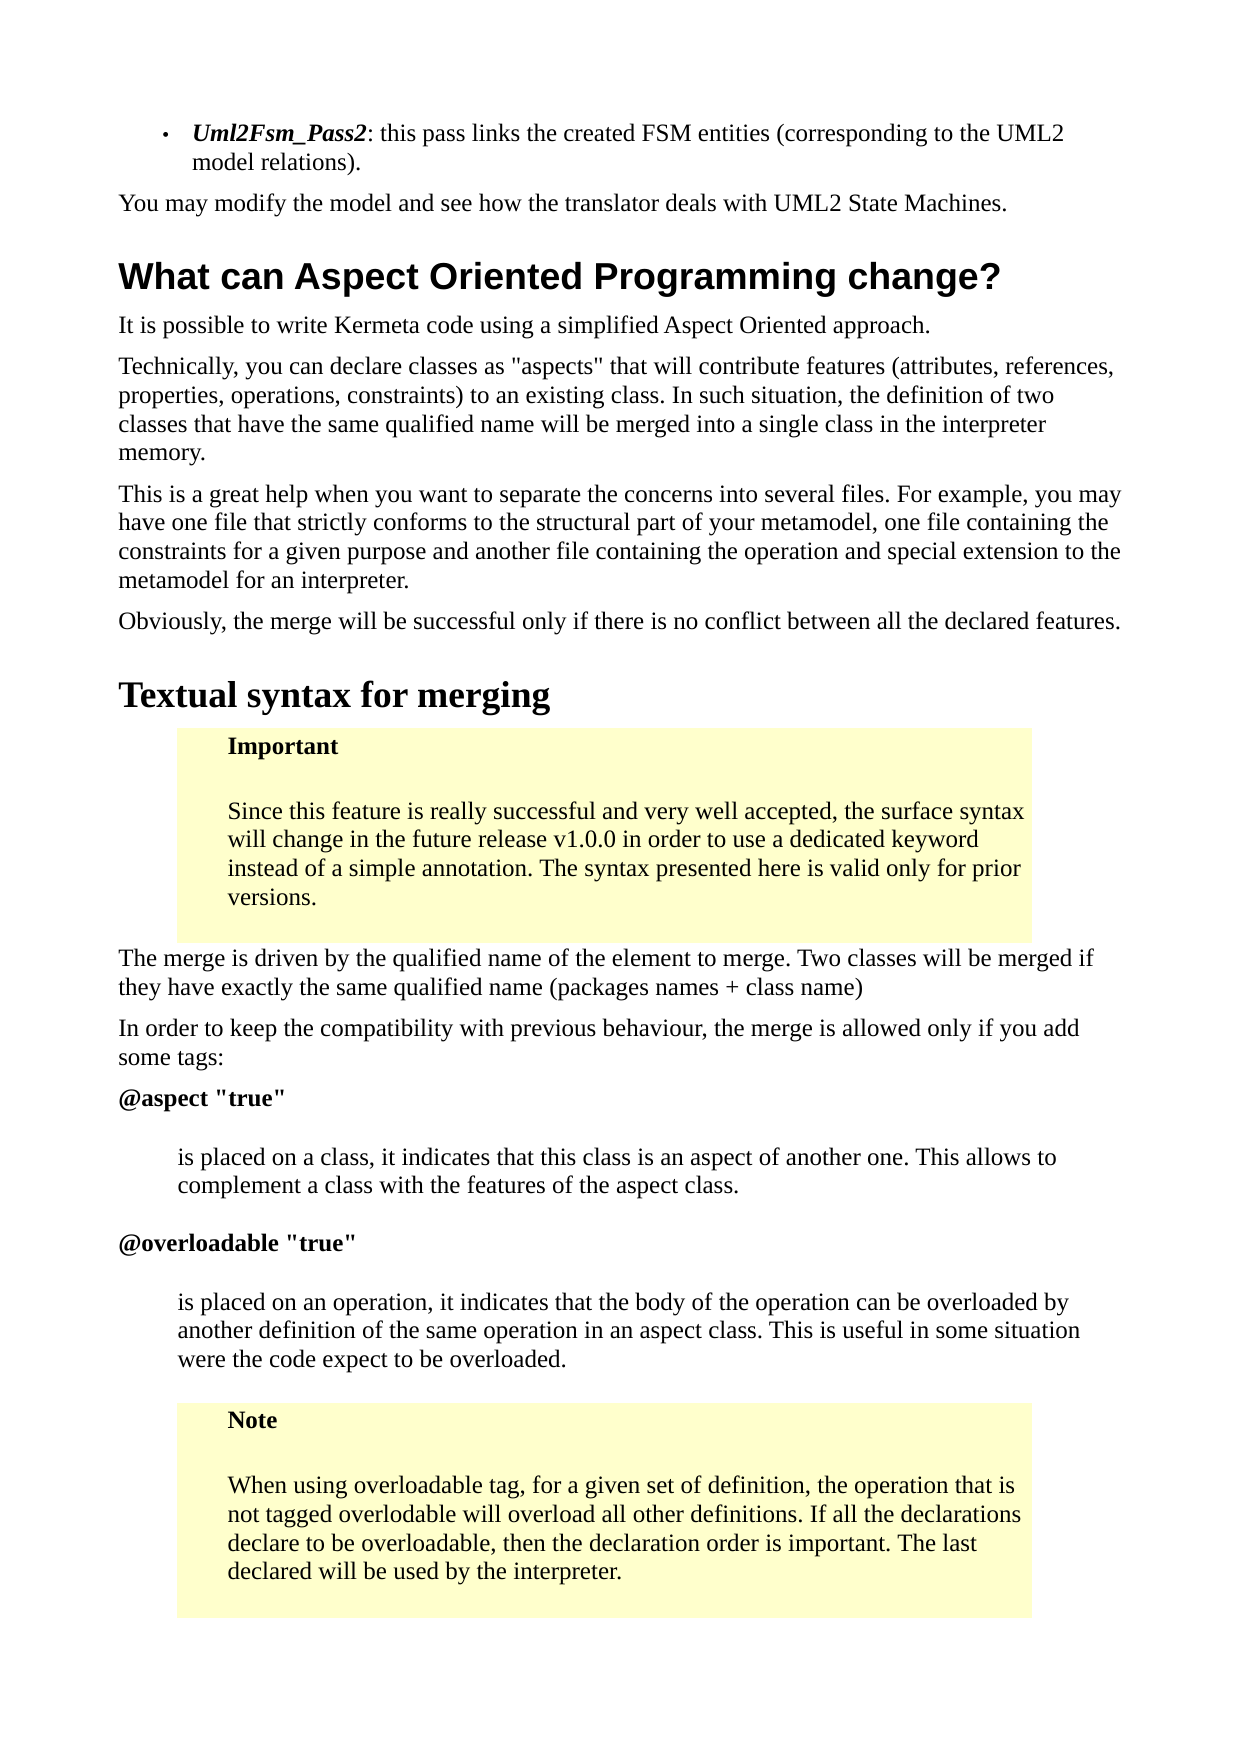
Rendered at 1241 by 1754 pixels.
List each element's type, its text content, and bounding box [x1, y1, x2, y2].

list Uml2Fsm_Pass2: this pass links the created FSM entities (corresponding to the UML2 model relations). [162, 118, 1122, 176]
table_cell Since this feature is really successful and very well accepted, the surface syntax will change in the future release v1.0.0 in order to use a dedicated keyword instead of a simple annotation. The syntax presented here is valid only for prior versions. [224, 793, 1032, 943]
table_header Important [224, 728, 1032, 793]
list is placed on an operation, it indicates that the body of the operation can be overloaded by another definition of the same operation in an aspect class. This is useful in some situation were the code expect to be overloaded. [177, 1287, 1122, 1373]
text It is possible to write Kermeta code using a simplified Aspect Oriented approach. [118, 310, 1122, 339]
text Obviously, the merge will be successful only if there is no conflict between all the declared features. [118, 606, 1122, 635]
table_header Note [224, 1403, 1032, 1467]
subtitle @aspect "true" [118, 1083, 1122, 1112]
table_header [177, 728, 224, 943]
text Technically, you can declare classes as "aspects" that will contribute features (attributes, references, properties, operations, constraints) to an existing class. In such situation, the definition of two classes that have the same qualified name will be merged into a single class in the interpreter memory. [118, 351, 1122, 466]
table_cell When using overloadable tag, for a given set of definition, the operation that is not tagged overlodable will overload all other definitions. If all the declarations declare to be overloadable, then the declaration order is important. The last declared will be used by the interpreter. [224, 1467, 1032, 1618]
text In order to keep the compatibility with previous behaviour, the merge is allowed only if you add some tags: [118, 1013, 1122, 1071]
subtitle Textual syntax for merging [118, 672, 1122, 716]
list is placed on a class, it indicates that this class is an aspect of another one. This allows to complement a class with the features of the aspect class. [177, 1142, 1122, 1199]
text You may modify the model and see how the translator deals with UML2 State Machines. [118, 188, 1122, 217]
subtitle What can Aspect Oriented Programming change? [118, 254, 1122, 297]
text The merge is driven by the qualified name of the element to merge. Two classes will be merged if they have exactly the same qualified name (packages names + class name) [118, 943, 1122, 1001]
text This is a great help when you want to separate the concerns into several files. For example, you may have one file that strictly conforms to the structural part of your metamodel, one file containing the constraints for a given purpose and another file containing the operation and special extension to the metamodel for an interpreter. [118, 479, 1122, 594]
table_header [177, 1403, 224, 1618]
subtitle @overloadable "true" [118, 1228, 1122, 1257]
